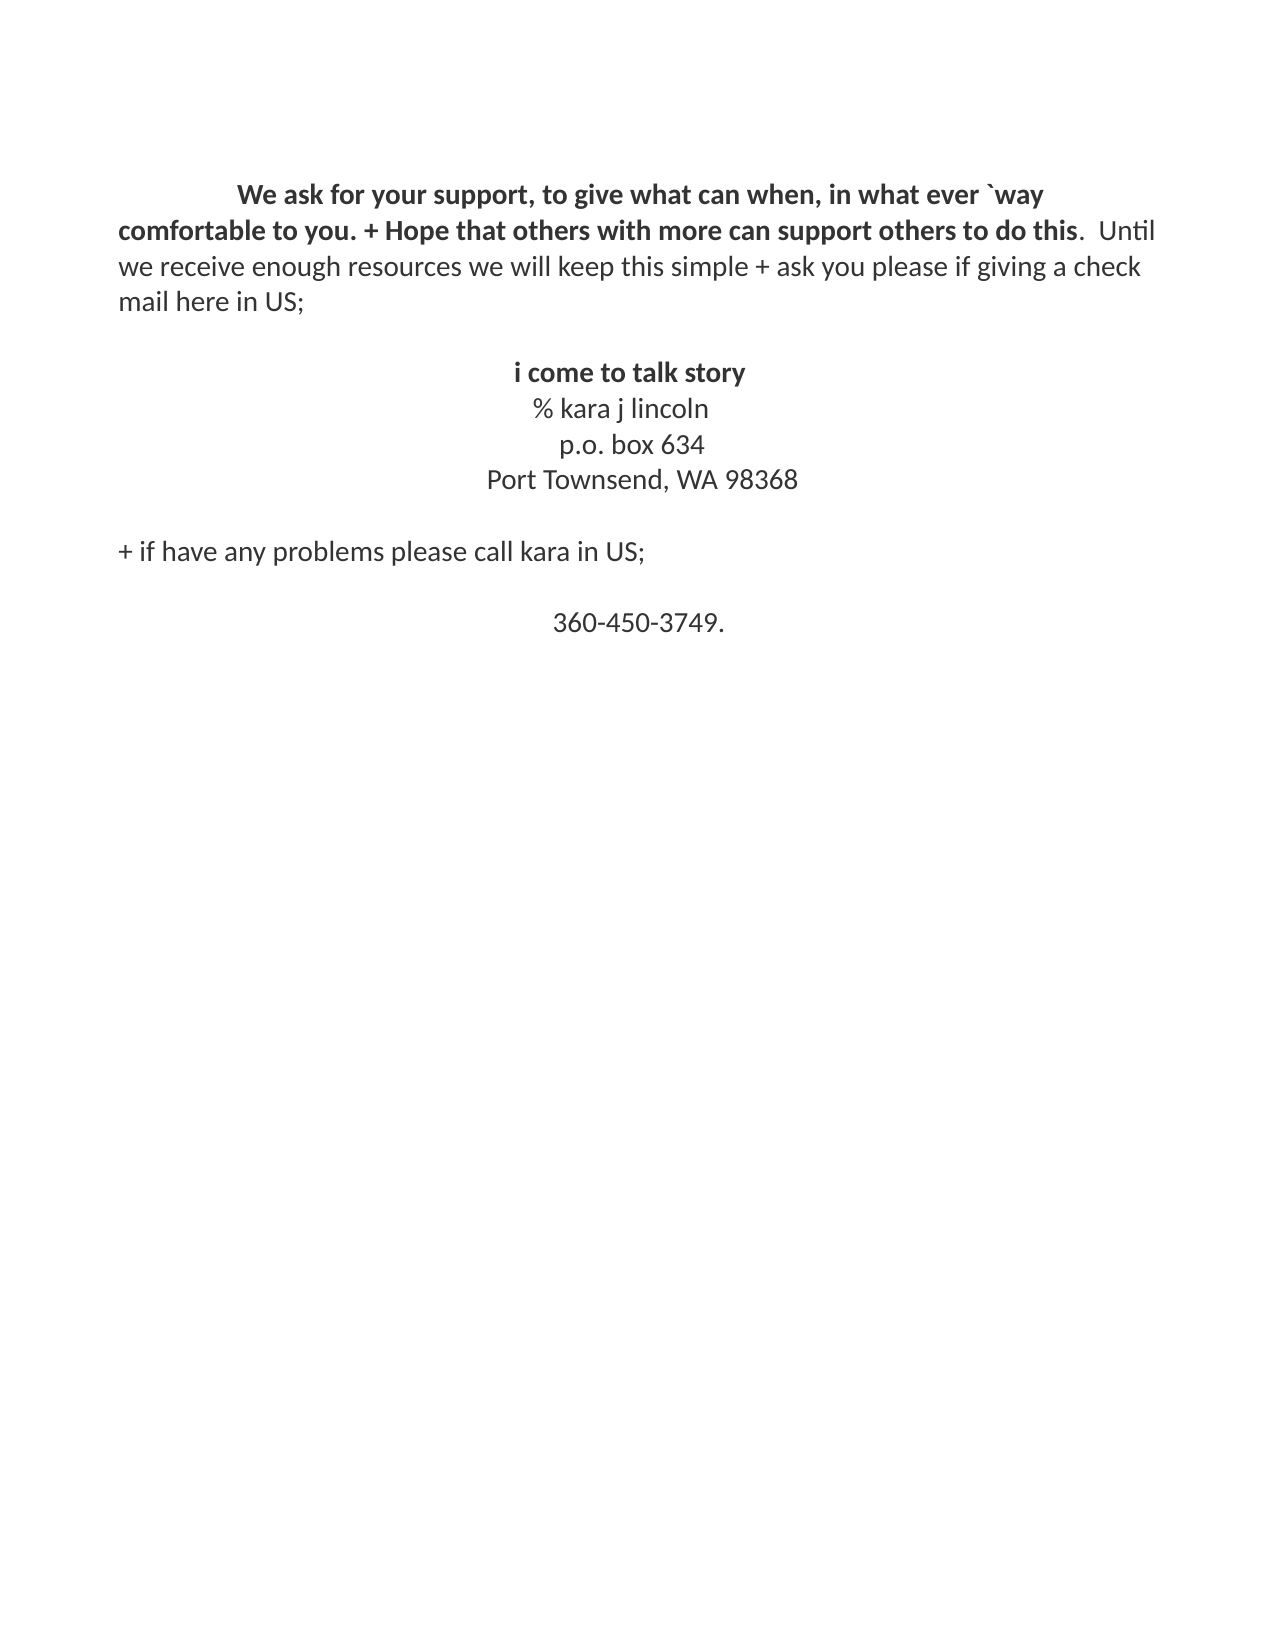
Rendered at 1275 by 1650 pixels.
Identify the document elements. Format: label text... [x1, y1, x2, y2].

text We ask for your support, to give what can when, in what ever `way comfortable to you. + Hope that others with more can support others to do this. Until we receive enough resources we will keep this simple + ask you please if giving a check mail here in US; [118, 176, 1157, 319]
text % kara j lincoln [118, 390, 1157, 426]
text 360-450-3749. [118, 604, 1157, 639]
text Port Townsend, WA 98368 [118, 461, 1157, 497]
text p.o. box 634 [118, 426, 1157, 461]
text i come to talk story [118, 354, 1157, 390]
text + if have any problems please call kara in US; [118, 533, 1157, 568]
